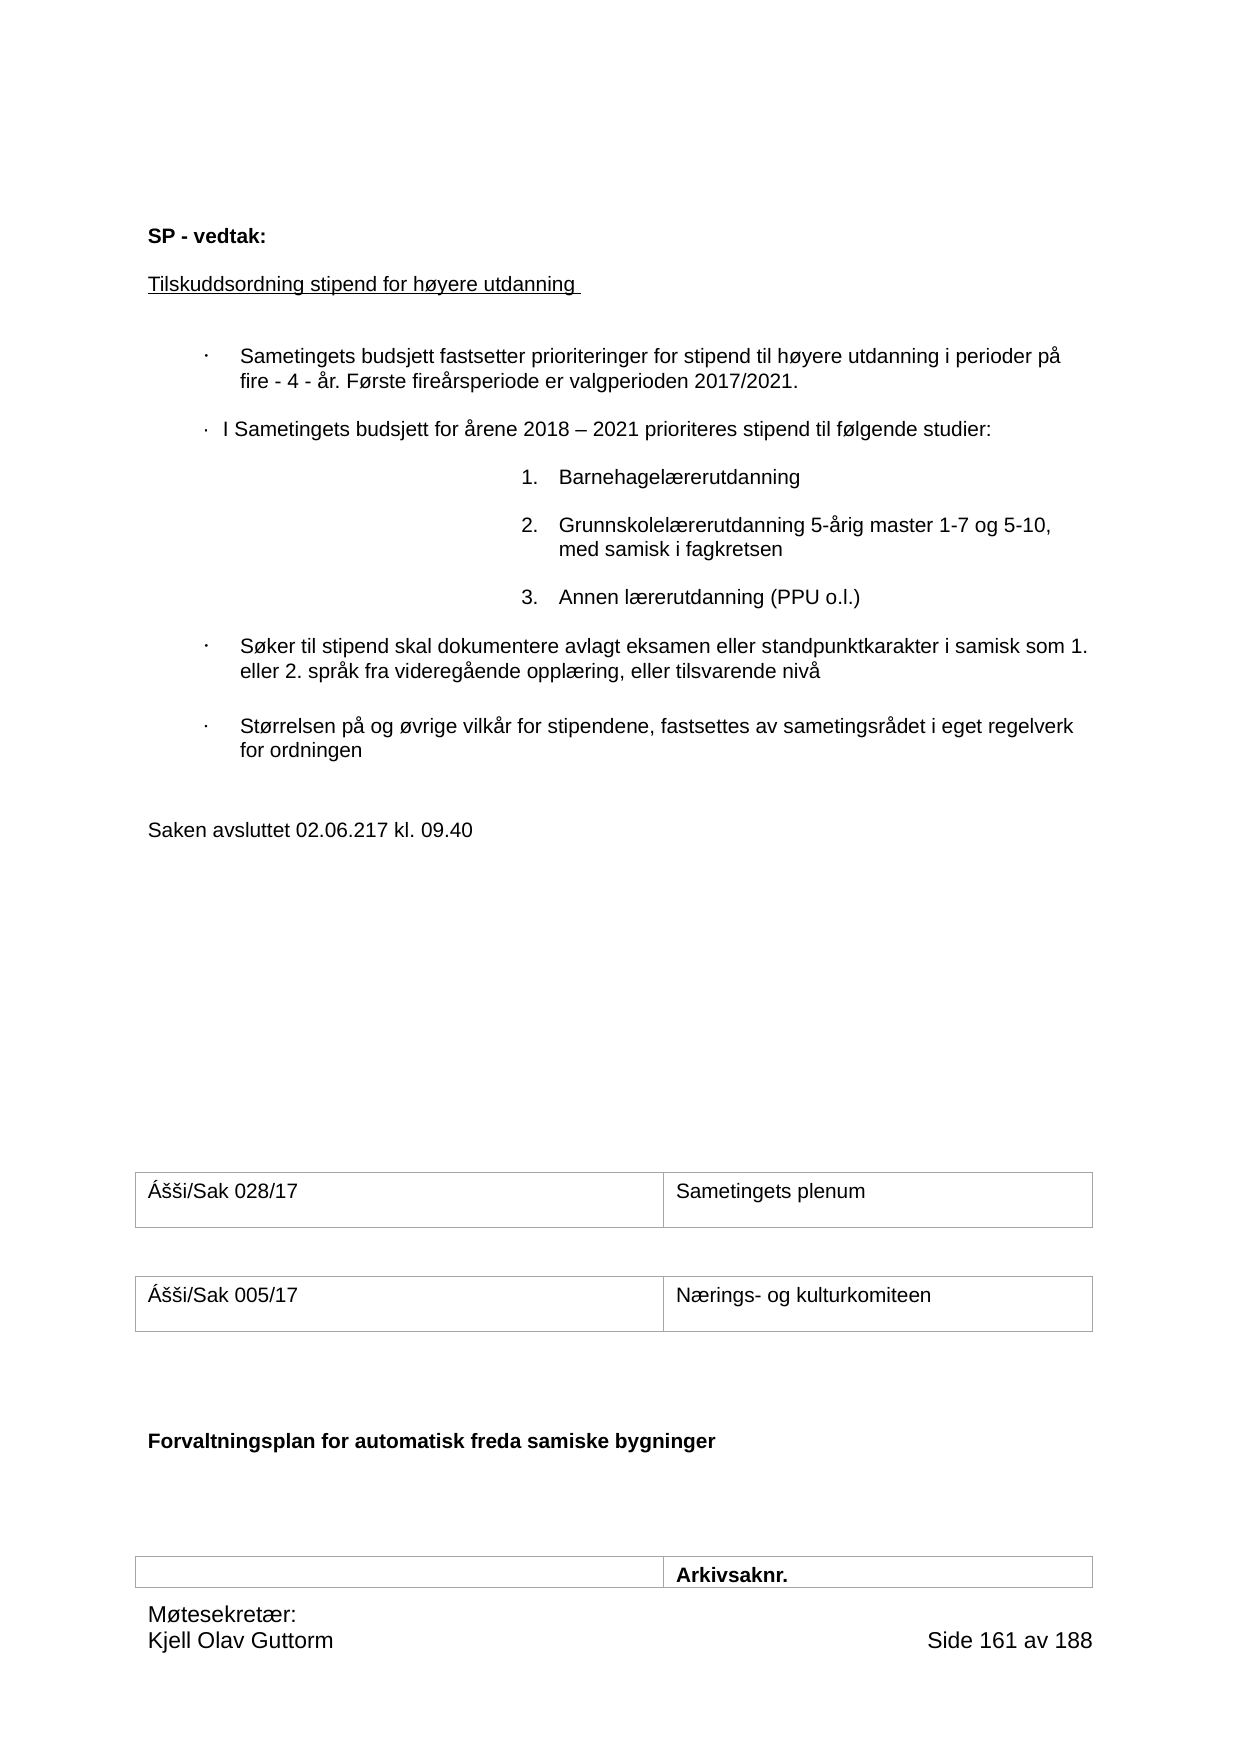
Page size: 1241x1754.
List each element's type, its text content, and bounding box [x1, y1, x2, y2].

table_header Ášši/Sak 028/17 [136, 1173, 663, 1227]
table_header [136, 1557, 663, 1587]
table_header Ášši/Sak 005/17 [136, 1277, 663, 1331]
table_header Tilskuddsordning stipend for høyere utdanning Sametingets budsjett fastsetter prioriteringer for stipend til høyere utdanning i perioder på fire - 4 - år. Første fireårsperiode er valgperioden 2017/2021. I Sametingets budsjett for årene 2018 – 2021 prioriteres stipend til følgende studier: Barnehagelærerutdanning Grunnskolelærerutdanning 5-årig master 1-7 og 5-10, med samisk i fagkretsen Annen lærerutdanning (PPU o.l.) Søker til stipend skal dokumentere avlagt eksamen eller standpunktkarakter i samisk som 1. eller 2. språk fra videregående opplæring, eller tilsvarende nivå Størrelsen på og øvrige vilkår for stipendene, fastsettes av sametingsrådet i eget regelverk for ordningen Saken avsluttet 02.06.217 kl. 09.40 [136, 272, 1104, 873]
table_header Sametingets plenum [664, 1173, 1092, 1227]
text Forvaltningsplan for automatisk freda samiske bygninger [148, 1429, 1093, 1453]
text SP - vedtak: [148, 223, 1093, 247]
table_header Nærings- og kulturkomiteen [664, 1277, 1092, 1331]
table_header Arkivsaknr. [664, 1557, 1092, 1587]
